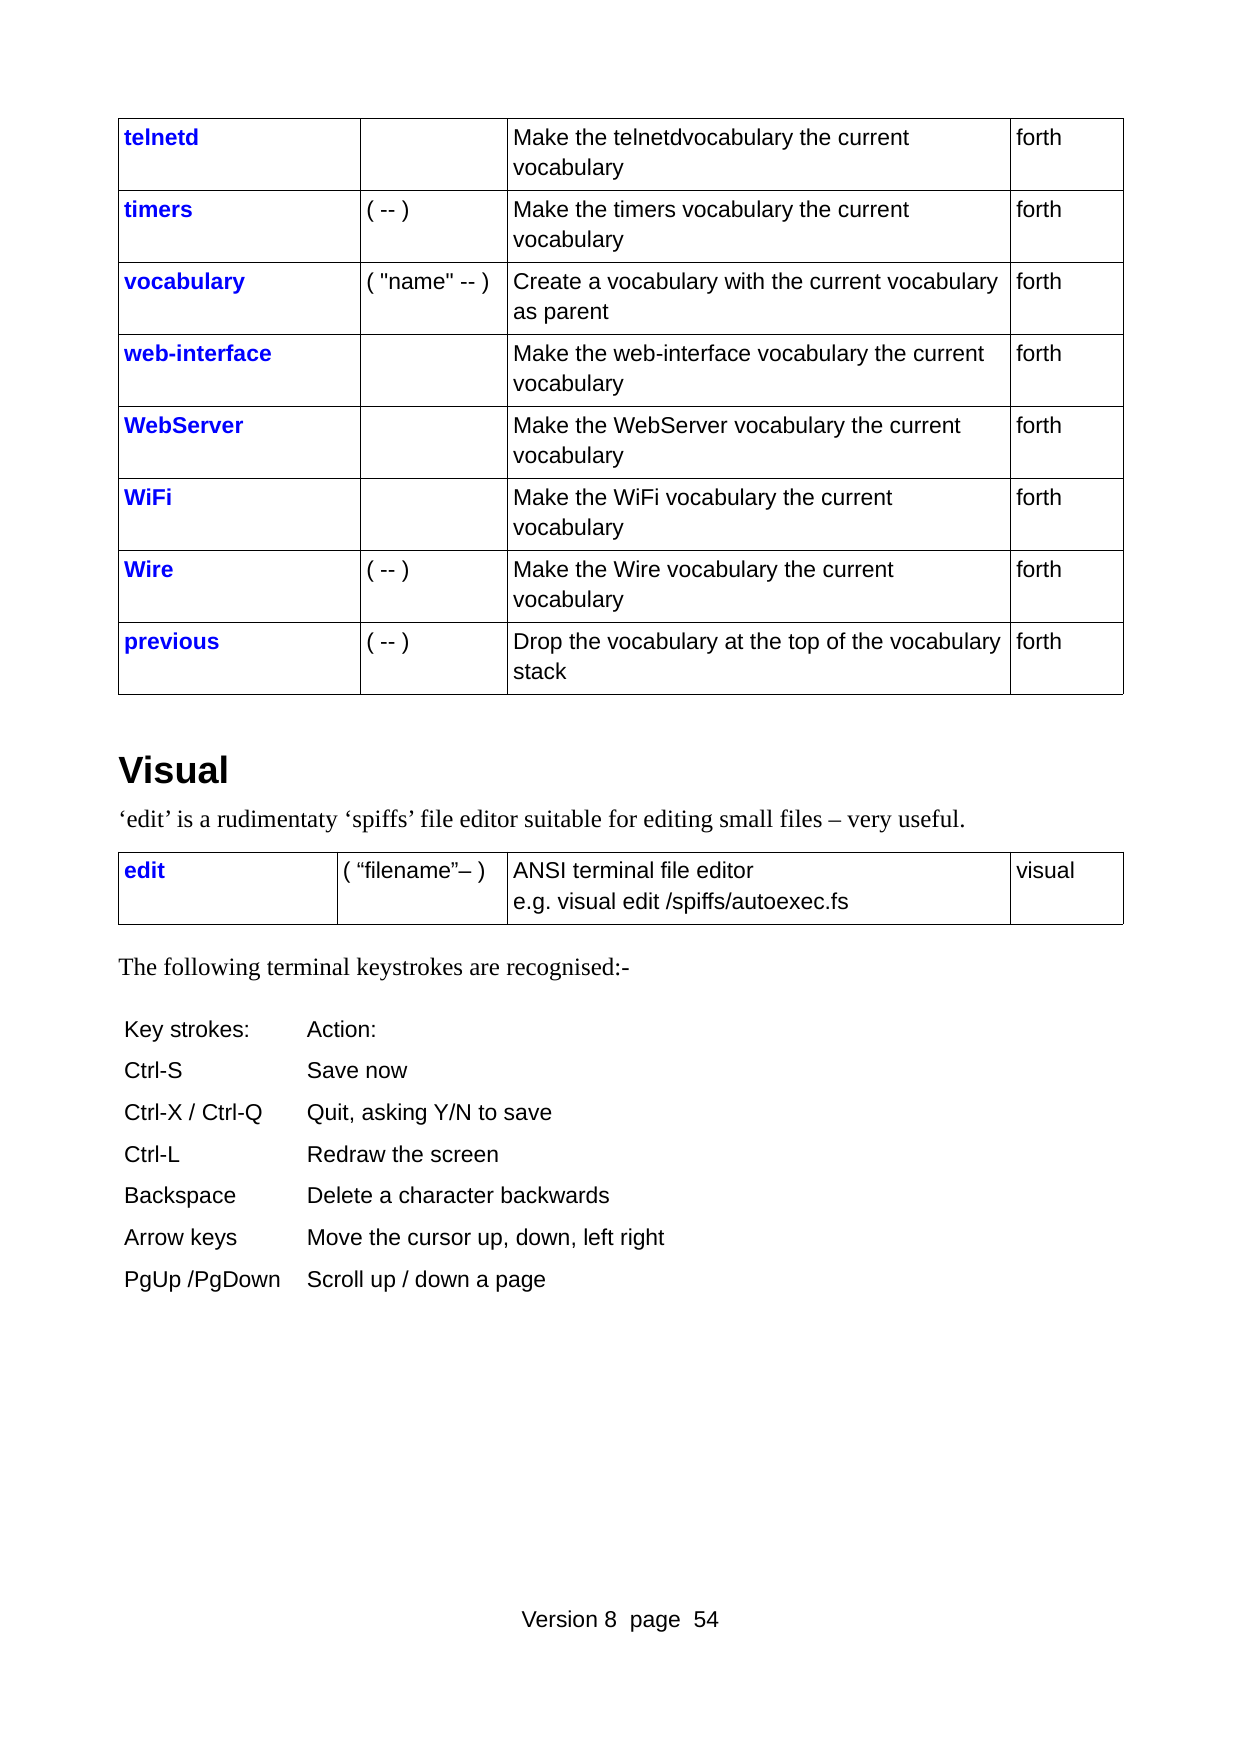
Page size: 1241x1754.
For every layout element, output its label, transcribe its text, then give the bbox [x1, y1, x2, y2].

table_cell Make the timers vocabulary the current vocabulary [508, 191, 1010, 262]
table_cell [361, 479, 507, 550]
table_cell PgUp /PgDown [118, 1260, 301, 1302]
table_cell ( -- ) [361, 623, 507, 694]
table_cell Delete a character backwards [301, 1177, 702, 1218]
table_cell Make the WiFi vocabulary the current vocabulary [508, 479, 1010, 550]
table_cell forth [1011, 191, 1123, 262]
table_cell previous [119, 623, 360, 694]
table_cell Make the web-interface vocabulary the current vocabulary [508, 335, 1010, 406]
table_cell Make the WebServer vocabulary the current vocabulary [508, 407, 1010, 478]
table_cell Move the cursor up, down, left right [301, 1218, 702, 1260]
table_cell forth [1011, 407, 1123, 478]
table_cell forth [1011, 335, 1123, 406]
table_header ( “filename”– ) [338, 853, 507, 923]
table_cell web-interface [119, 335, 360, 406]
table_cell Ctrl-L [118, 1135, 301, 1177]
table_cell ( "name" -- ) [361, 263, 507, 334]
table_cell vocabulary [119, 263, 360, 334]
table_cell Make the Wire vocabulary the current vocabulary [508, 551, 1010, 622]
table_cell [361, 119, 507, 190]
table_cell ( -- ) [361, 551, 507, 622]
table_cell Ctrl-X / Ctrl-Q [118, 1093, 301, 1135]
table_cell WiFi [119, 479, 360, 550]
table_cell Backspace [118, 1177, 301, 1218]
table_cell [361, 407, 507, 478]
table_cell Drop the vocabulary at the top of the vocabulary stack [508, 623, 1010, 694]
subtitle Visual [118, 748, 1122, 791]
table_cell forth [1011, 551, 1123, 622]
table_cell ( -- ) [361, 191, 507, 262]
table_cell Make the telnetdvocabulary the current vocabulary [508, 119, 1010, 190]
table_header Action: [301, 1010, 702, 1052]
table_cell [361, 335, 507, 406]
text ‘edit’ is a rudimentaty ‘spiffs’ file editor suitable for editing small files – very useful. [118, 804, 1122, 833]
table_header ANSI terminal file editor e.g. visual edit /spiffs/autoexec.fs [508, 853, 1010, 923]
table_cell forth [1011, 263, 1123, 334]
table_cell Save now [301, 1052, 702, 1093]
table_cell forth [1011, 479, 1123, 550]
table_cell Redraw the screen [301, 1135, 702, 1177]
table_cell timers [119, 191, 360, 262]
table_cell telnetd [119, 119, 360, 190]
table_header edit [119, 853, 337, 923]
table_cell Wire [119, 551, 360, 622]
table_cell Scroll up / down a page [301, 1260, 702, 1302]
table_header visual [1011, 853, 1123, 923]
table_cell WebServer [119, 407, 360, 478]
table_cell forth [1011, 623, 1123, 694]
table_cell Quit, asking Y/N to save [301, 1093, 702, 1135]
table_cell forth [1011, 119, 1123, 190]
table_cell Create a vocabulary with the current vocabulary as parent [508, 263, 1010, 334]
table_cell Arrow keys [118, 1218, 301, 1260]
table_header Key strokes: [118, 1010, 301, 1052]
table_cell Ctrl-S [118, 1052, 301, 1093]
text The following terminal keystrokes are recognised:- [118, 952, 1122, 981]
